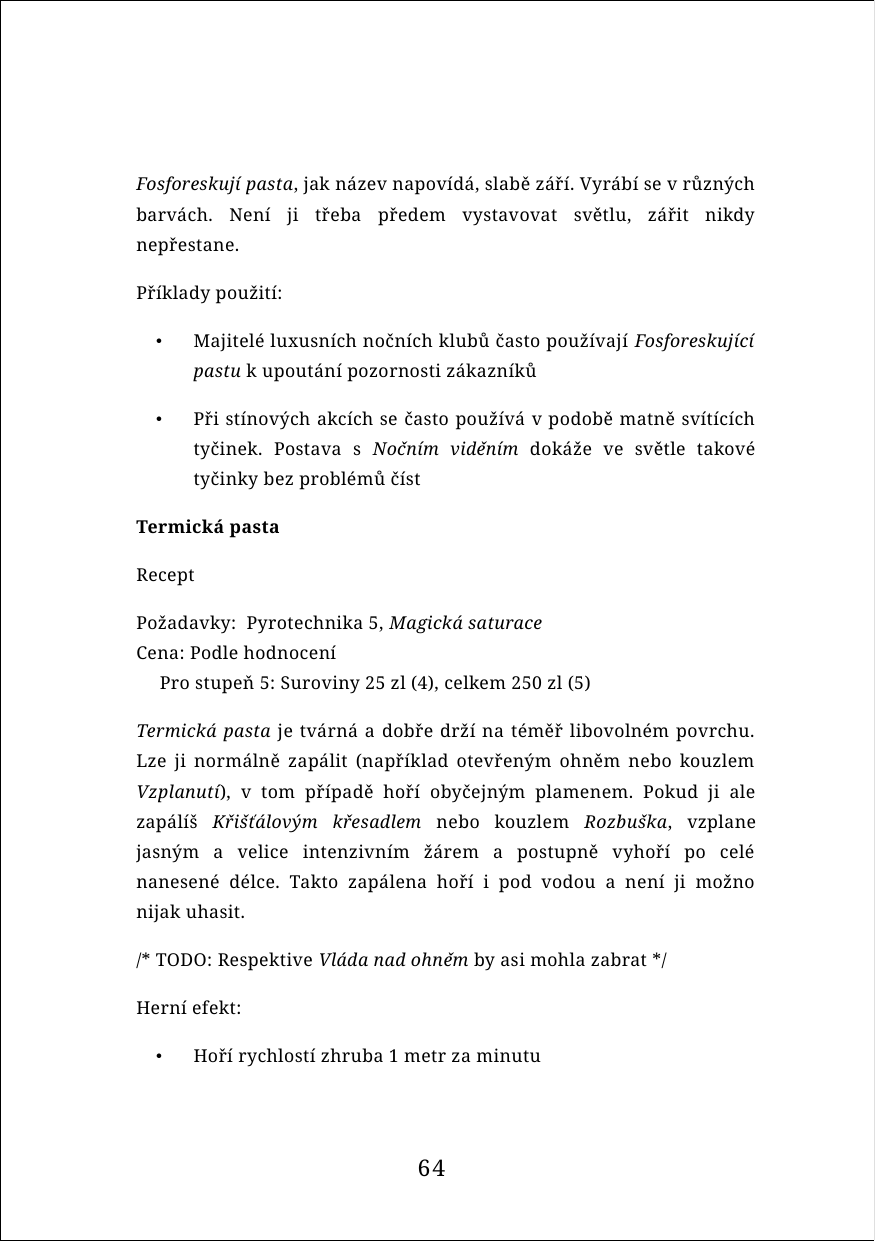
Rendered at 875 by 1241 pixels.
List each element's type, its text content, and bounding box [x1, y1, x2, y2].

text Fosforeskují pasta, jak název napovídá, slabě září. Vyrábí se v různých barvách. Není ji třeba předem vystavovat světlu, zářit nikdy nepřestane. [136, 172, 756, 256]
text Recept [136, 562, 756, 587]
text Termická pasta [136, 514, 756, 539]
text Termická pasta je tvárná a dobře drží na téměř libovolném povrchu. Lze ji normálně zapálit (například otevřeným ohněm nebo kouzlem Vzplanutí), v tom případě hoří obyčejným plamenem. Pokud ji ale zapálíš Křišťálovým křesadlem nebo kouzlem Rozbuška, vzplane jasným a velice intenzivním žárem a postupně vyhoří po celé nanesené délce. Takto zapálena hoří i pod vodou a není ji možno nijak uhasit. [136, 719, 756, 924]
list Při stínových akcích se často používá v podobě matně svítících tyčinek. Postava s Nočním viděním dokáže ve světle takové tyčinky bez problémů číst [156, 406, 756, 491]
list Hoří rychlostí zhruba 1 metr za minutu [156, 1044, 756, 1068]
text Požadavky: Pyrotechnika 5, Magická saturace Cena: Podle hodnocení Pro stupeň 5: Suroviny 25 zl (4), celkem 250 zl (5) [136, 610, 756, 695]
text /* TODO: Respektive Vláda nad ohněm by asi mohla zabrat */ [136, 948, 756, 972]
list Majitelé luxusních nočních klubů často používají Fosforeskující pastu k upoutání pozornosti zákazníků [156, 328, 756, 382]
text Příklady použití: [136, 280, 756, 304]
text Herní efekt: [136, 996, 756, 1020]
